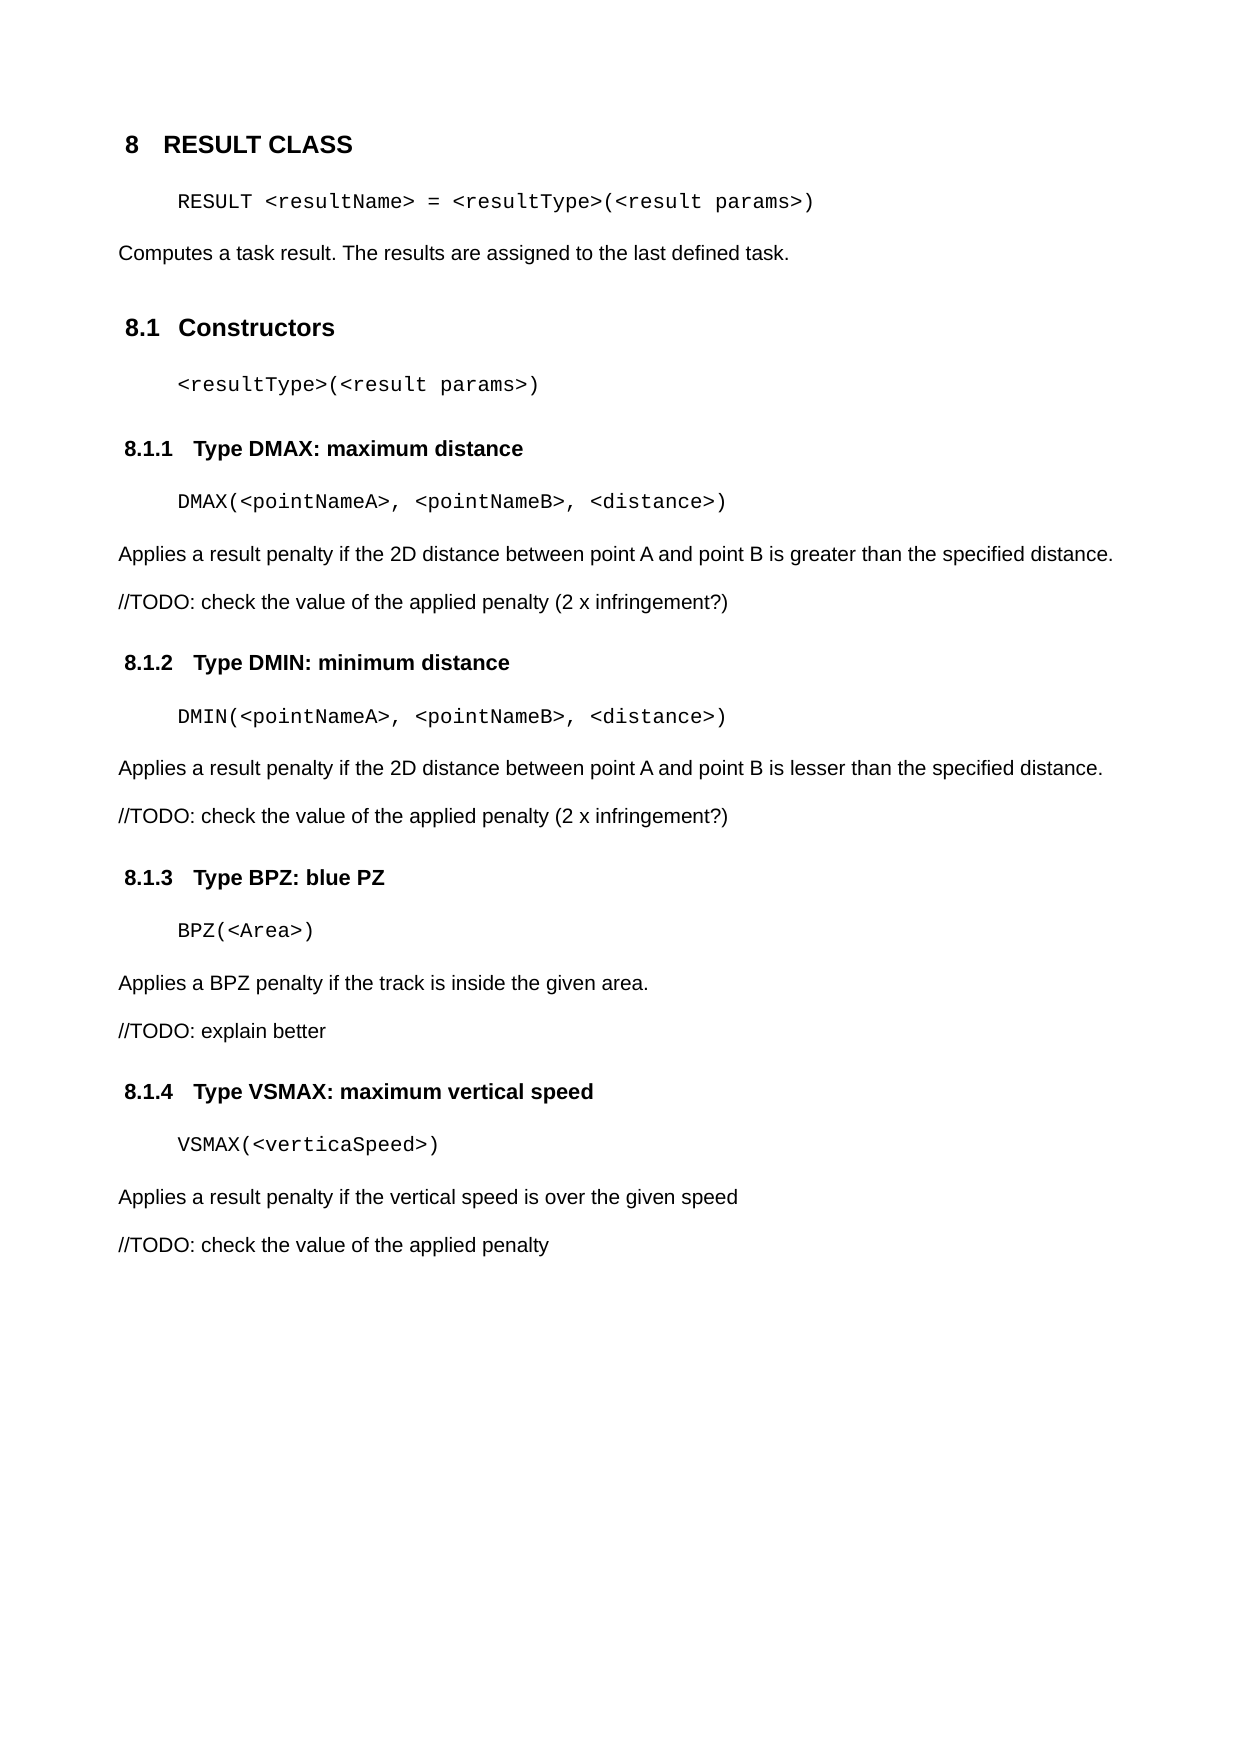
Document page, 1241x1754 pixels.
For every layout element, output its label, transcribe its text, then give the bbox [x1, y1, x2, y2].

text DMAX(<pointNameA>, <pointNameB>, <distance>) [177, 491, 1063, 515]
text RESULT <resultName> = <resultType>(<result params>) [177, 191, 1063, 214]
text //TODO: explain better [118, 1019, 1122, 1043]
subtitle Constructors [118, 313, 1122, 342]
text VSMAX(<verticaSpeed>) [177, 1134, 1063, 1158]
text Applies a result penalty if the 2D distance between point A and point B is greater than the specified distance. [118, 542, 1122, 566]
text //TODO: check the value of the applied penalty (2 x infringement?) [118, 804, 1122, 828]
subtitle Type VSMAX: maximum vertical speed [118, 1079, 1122, 1104]
text Computes a task result. The results are assigned to the last defined task. [118, 241, 1122, 265]
text Applies a BPZ penalty if the track is inside the given area. [118, 970, 1122, 994]
text <resultType>(<result params>) [177, 374, 1063, 397]
subtitle Type DMAX: maximum distance [118, 436, 1122, 461]
subtitle Type BPZ: blue PZ [118, 864, 1122, 890]
text DMIN(<pointNameA>, <pointNameB>, <distance>) [177, 706, 1063, 729]
text Applies a result penalty if the 2D distance between point A and point B is lesser than the specified distance. [118, 756, 1122, 780]
subtitle RESULT class [118, 130, 1122, 159]
text //TODO: check the value of the applied penalty [118, 1233, 1122, 1257]
subtitle Type DMIN: minimum distance [118, 650, 1122, 675]
text BPZ(<Area>) [177, 920, 1063, 944]
text Applies a result penalty if the vertical speed is over the given speed [118, 1185, 1122, 1209]
text //TODO: check the value of the applied penalty (2 x infringement?) [118, 590, 1122, 614]
